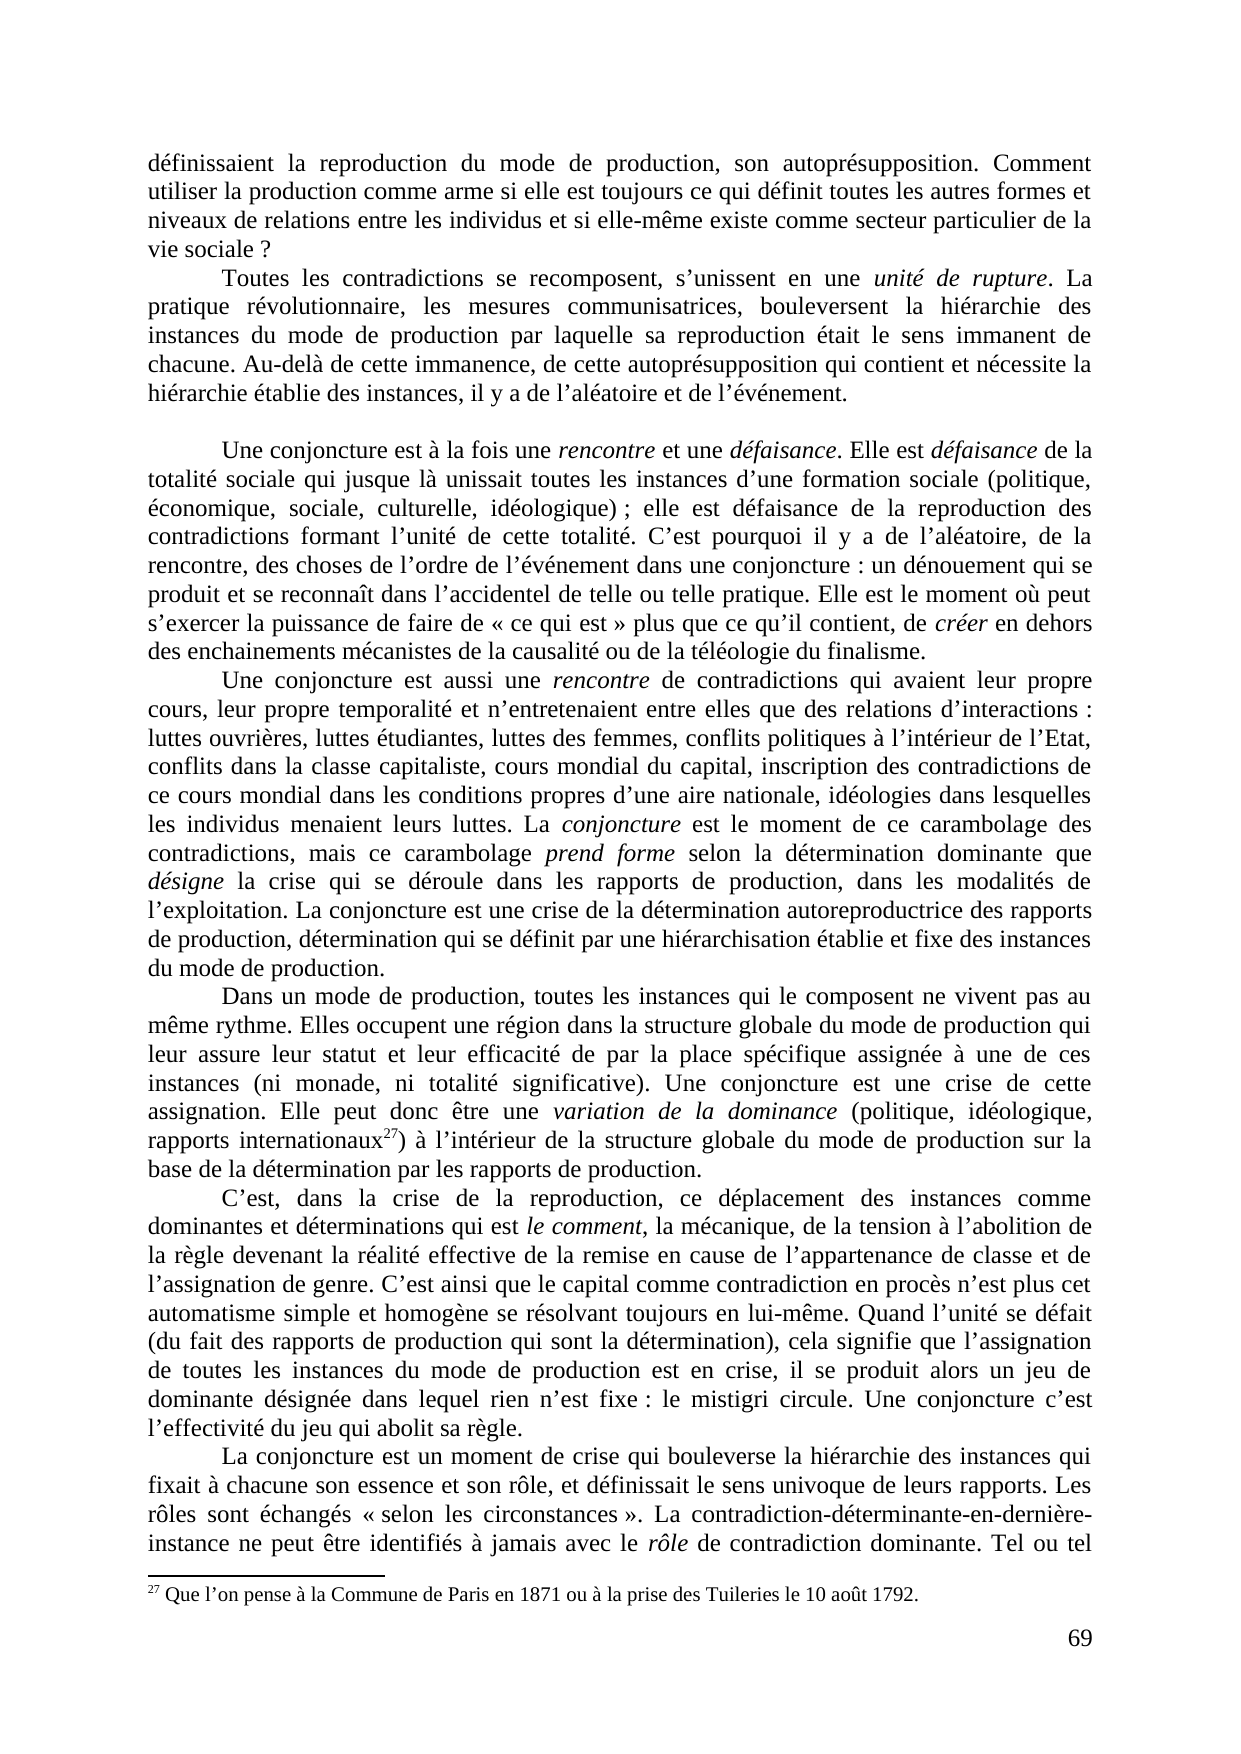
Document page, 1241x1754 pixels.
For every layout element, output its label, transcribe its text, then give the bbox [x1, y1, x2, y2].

text Que l’on pense à la Commune de Paris en 1871 ou à la prise des Tuileries le 10 août 1792. [148, 1582, 1093, 1606]
text Une conjoncture est aussi une rencontre de contradictions qui avaient leur propre cours, leur propre temporalité et n’entretenaient entre elles que des relations d’interactions : luttes ouvrières, luttes étudiantes, luttes des femmes, conflits politiques à l’intérieur de l’Etat, conflits dans la classe capitaliste, cours mondial du capital, inscription des contradictions de ce cours mondial dans les conditions propres d’une aire nationale, idéologies dans lesquelles les individus menaient leurs luttes. La conjoncture est le moment de ce carambolage des contradictions, mais ce carambolage prend forme selon la détermination dominante que désigne la crise qui se déroule dans les rapports de production, dans les modalités de l’exploitation. La conjoncture est une crise de la détermination autoreproductrice des rapports de production, détermination qui se définit par une hiérarchisation établie et fixe des instances du mode de production. [148, 665, 1093, 981]
text Dans un mode de production, toutes les instances qui le composent ne vivent pas au même rythme. Elles occupent une région dans la structure globale du mode de production qui leur assure leur statut et leur efficacité de par la place spécifique assignée à une de ces instances (ni monade, ni totalité significative). Une conjoncture est une crise de cette assignation. Elle peut donc être une variation de la dominance (politique, idéologique, rapports internationaux) à l’intérieur de la structure globale du mode de production sur la base de la détermination par les rapports de production. [148, 981, 1093, 1183]
text Toutes les contradictions se recomposent, s’unissent en une unité de rupture. La pratique révolutionnaire, les mesures communisatrices, bouleversent la hiérarchie des instances du mode de production par laquelle sa reproduction était le sens immanent de chacune. Au-delà de cette immanence, de cette autoprésupposition qui contient et nécessite la hiérarchie établie des instances, il y a de l’aléatoire et de l’événement. [148, 263, 1093, 406]
text définissaient la reproduction du mode de production, son autoprésupposition. Comment utiliser la production comme arme si elle est toujours ce qui définit toutes les autres formes et niveaux de relations entre les individus et si elle-même existe comme secteur particulier de la vie sociale ? [148, 148, 1093, 263]
text Une conjoncture est à la fois une rencontre et une défaisance. Elle est défaisance de la totalité sociale qui jusque là unissait toutes les instances d’une formation sociale (politique, économique, sociale, culturelle, idéologique) ; elle est défaisance de la reproduction des contradictions formant l’unité de cette totalité. C’est pourquoi il y a de l’aléatoire, de la rencontre, des choses de l’ordre de l’événement dans une conjoncture : un dénouement qui se produit et se reconnaît dans l’accidentel de telle ou telle pratique. Elle est le moment où peut s’exercer la puissance de faire de « ce qui est » plus que ce qu’il contient, de créer en dehors des enchainements mécanistes de la causalité ou de la téléologie du finalisme. [148, 435, 1093, 665]
text C’est, dans la crise de la reproduction, ce déplacement des instances comme dominantes et déterminations qui est le comment, la mécanique, de la tension à l’abolition de la règle devenant la réalité effective de la remise en cause de l’appartenance de classe et de l’assignation de genre. C’est ainsi que le capital comme contradiction en procès n’est plus cet automatisme simple et homogène se résolvant toujours en lui-même. Quand l’unité se défait (du fait des rapports de production qui sont la détermination), cela signifie que l’assignation de toutes les instances du mode de production est en crise, il se produit alors un jeu de dominante désignée dans lequel rien n’est fixe : le mistigri circule. Une conjoncture c’est l’effectivité du jeu qui abolit sa règle. [148, 1183, 1093, 1441]
text La conjoncture est un moment de crise qui bouleverse la hiérarchie des instances qui fixait à chacune son essence et son rôle, et définissait le sens univoque de leurs rapports. Les rôles sont échangés « selon les circonstances ». La contradiction-déterminante-en-dernière-instance ne peut être identifiés à jamais avec le rôle de contradiction dominante. Tel ou tel [148, 1441, 1093, 1556]
